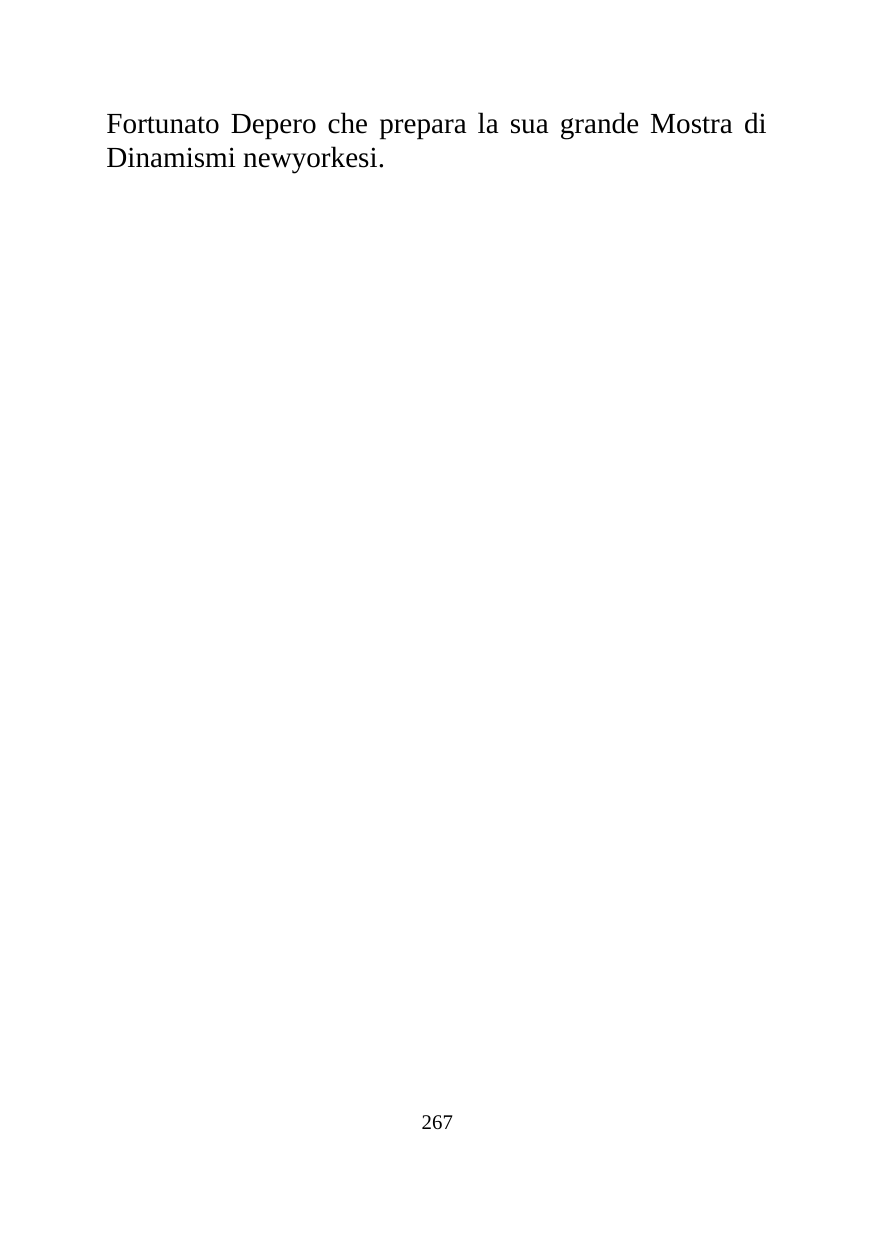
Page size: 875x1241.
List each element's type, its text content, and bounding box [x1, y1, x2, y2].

text Fortunato Depero che prepara la sua grande Mostra di Dinamismi newyorkesi. [106, 106, 768, 173]
